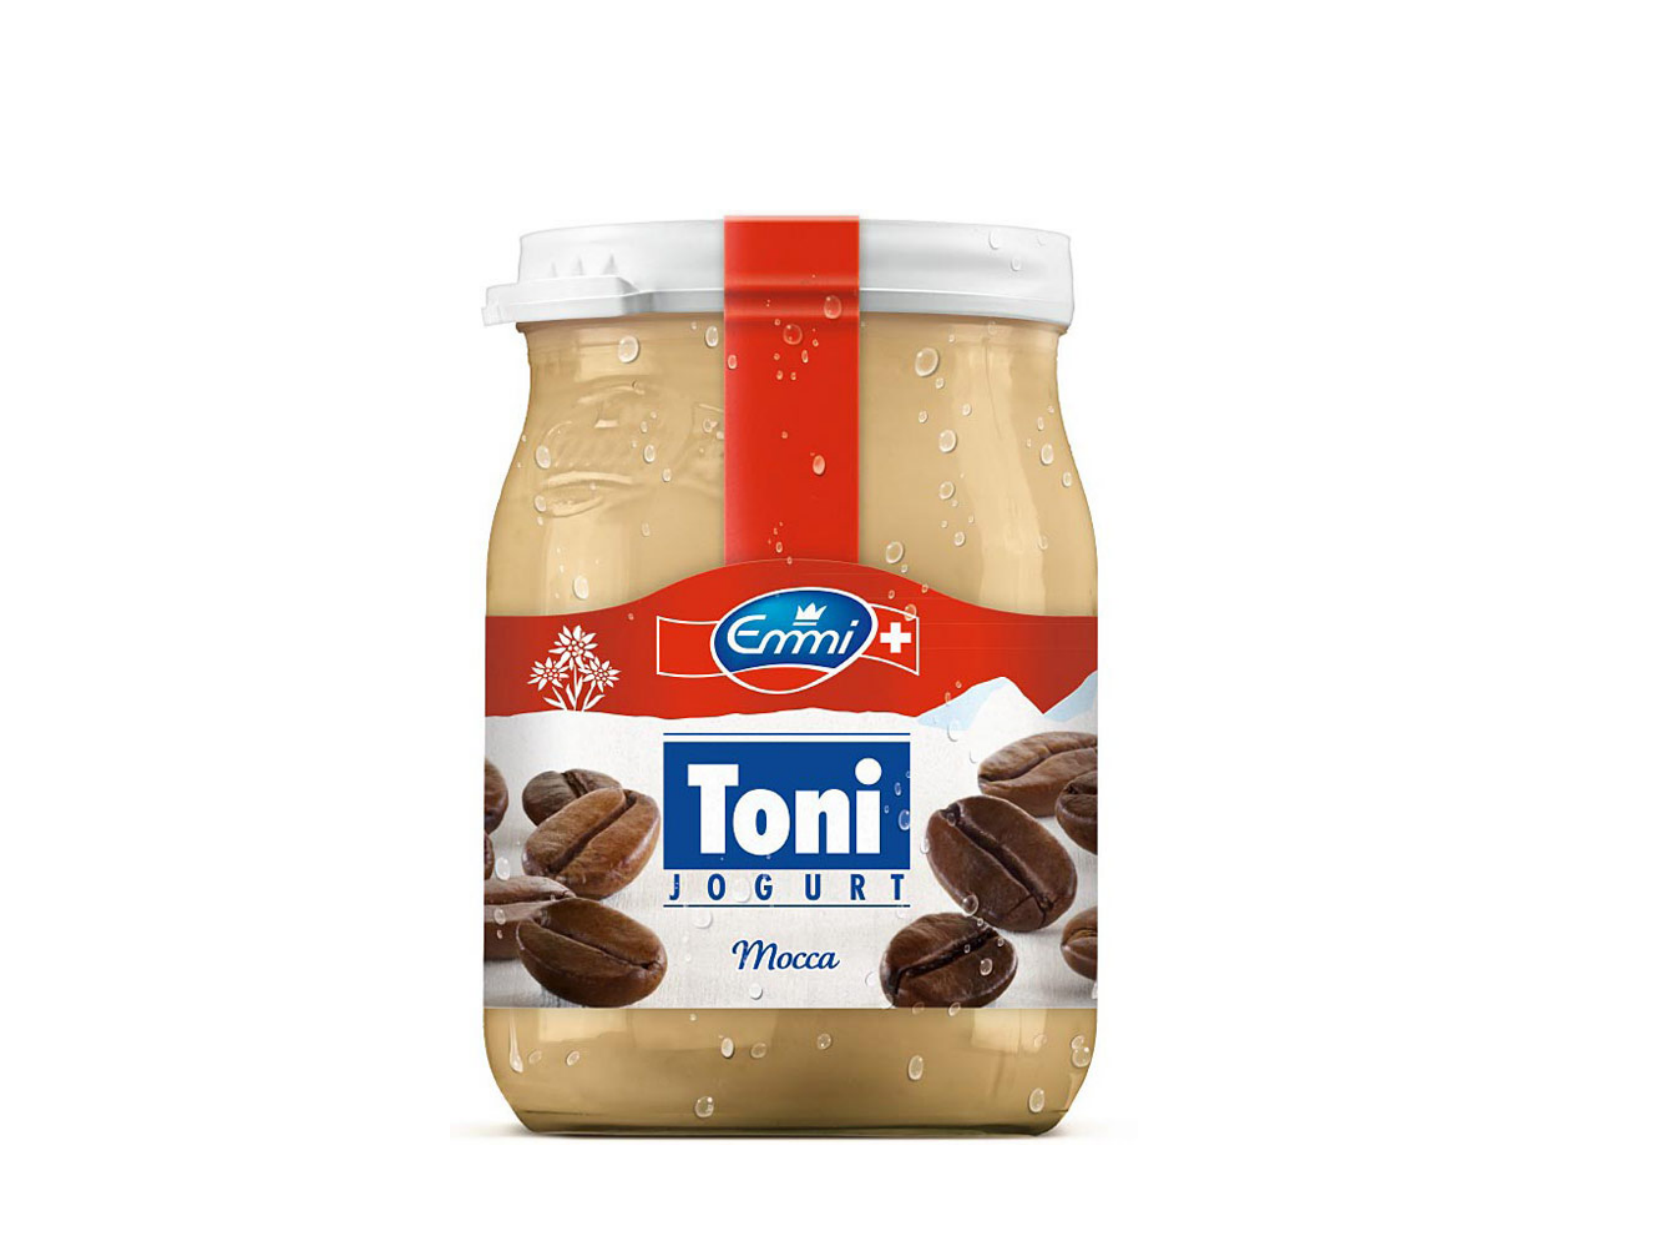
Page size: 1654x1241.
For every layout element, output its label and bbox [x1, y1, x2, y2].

picture [450, 209, 1138, 1145]
